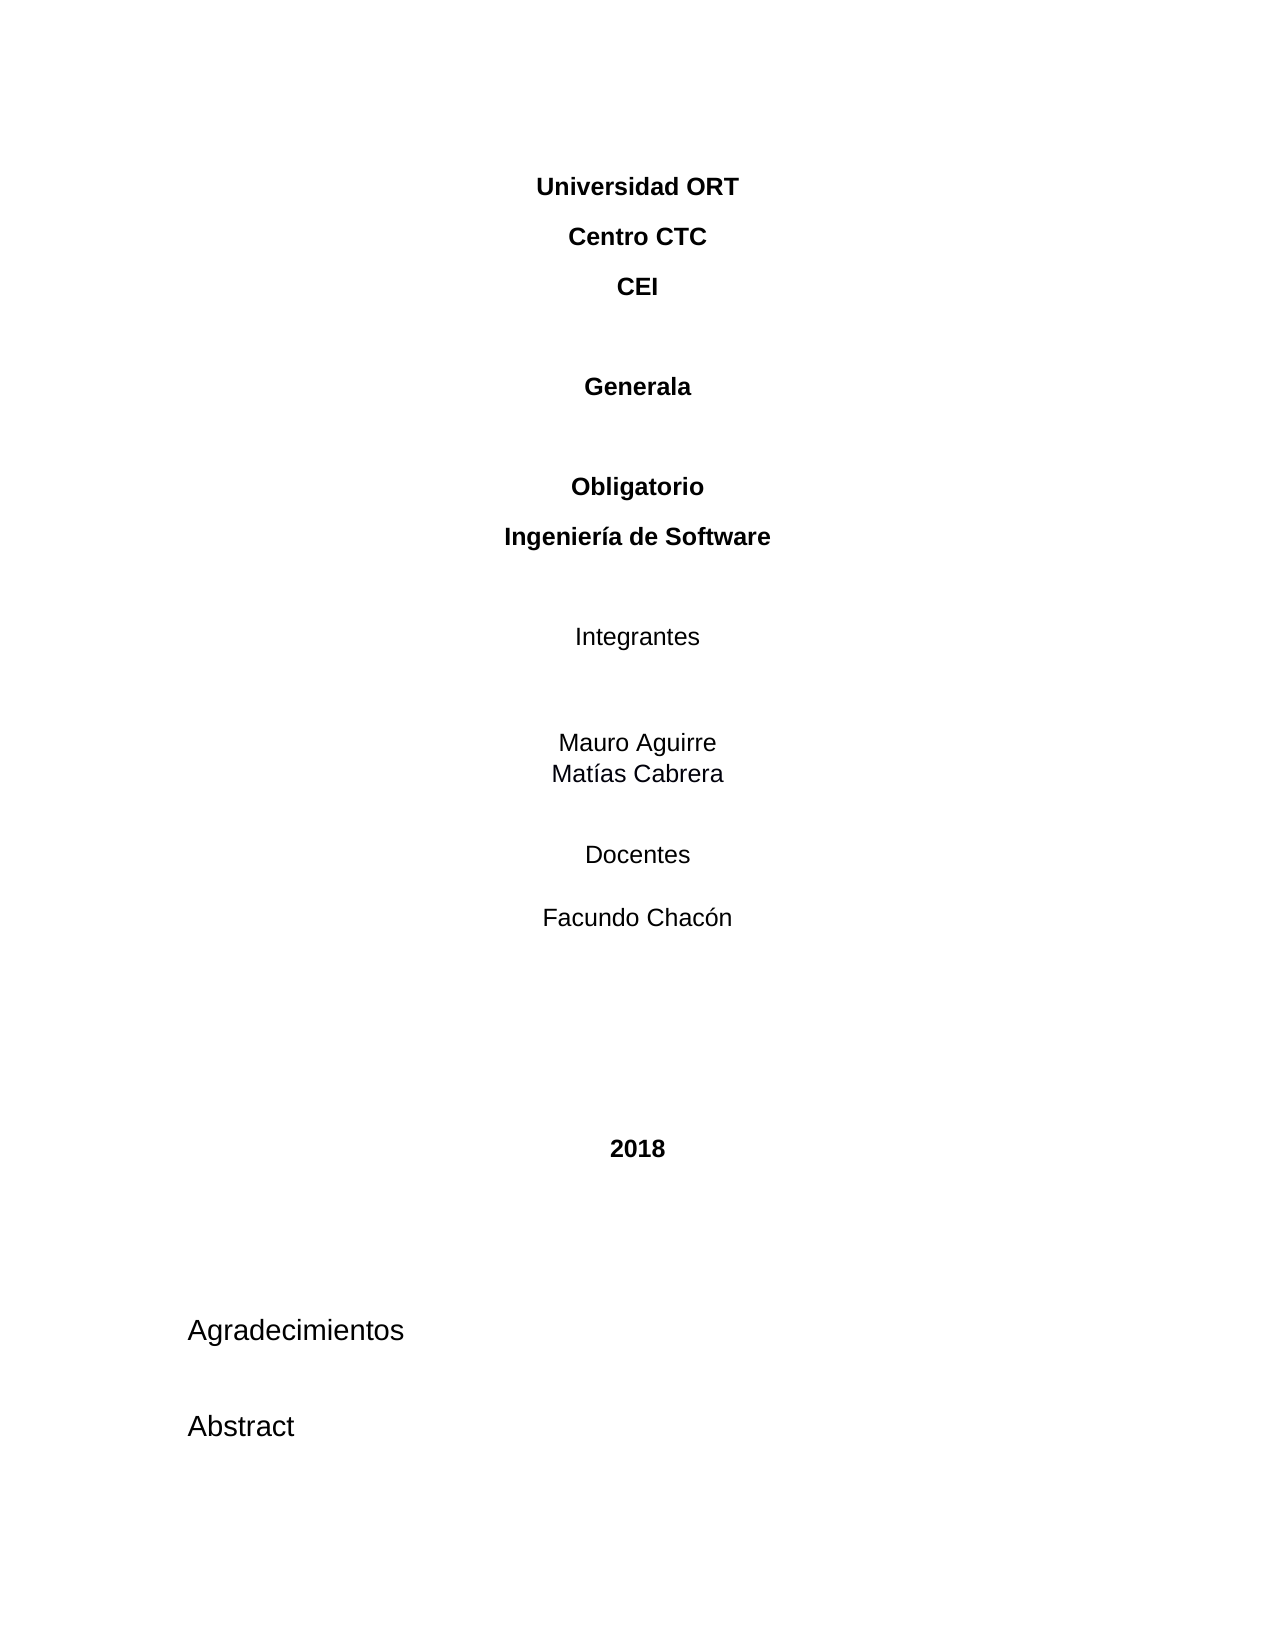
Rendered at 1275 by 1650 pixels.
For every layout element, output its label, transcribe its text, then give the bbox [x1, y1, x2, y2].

text Centro CTC [187, 225, 1087, 250]
text Matías Cabrera [187, 762, 1087, 787]
subtitle Agradecimientos [187, 1312, 1087, 1346]
text Facundo Chacón [187, 906, 1087, 931]
subtitle Abstract [187, 1408, 1087, 1442]
text CEI [187, 275, 1087, 300]
text Mauro Aguirre [187, 731, 1087, 756]
text Ingeniería de Software [187, 525, 1087, 550]
text Docentes [187, 844, 1087, 869]
text Obligatorio [187, 475, 1087, 500]
text Integrantes [187, 625, 1087, 650]
text Generala [187, 375, 1087, 400]
text 2018 [187, 1137, 1087, 1162]
text Universidad ORT [187, 175, 1087, 200]
